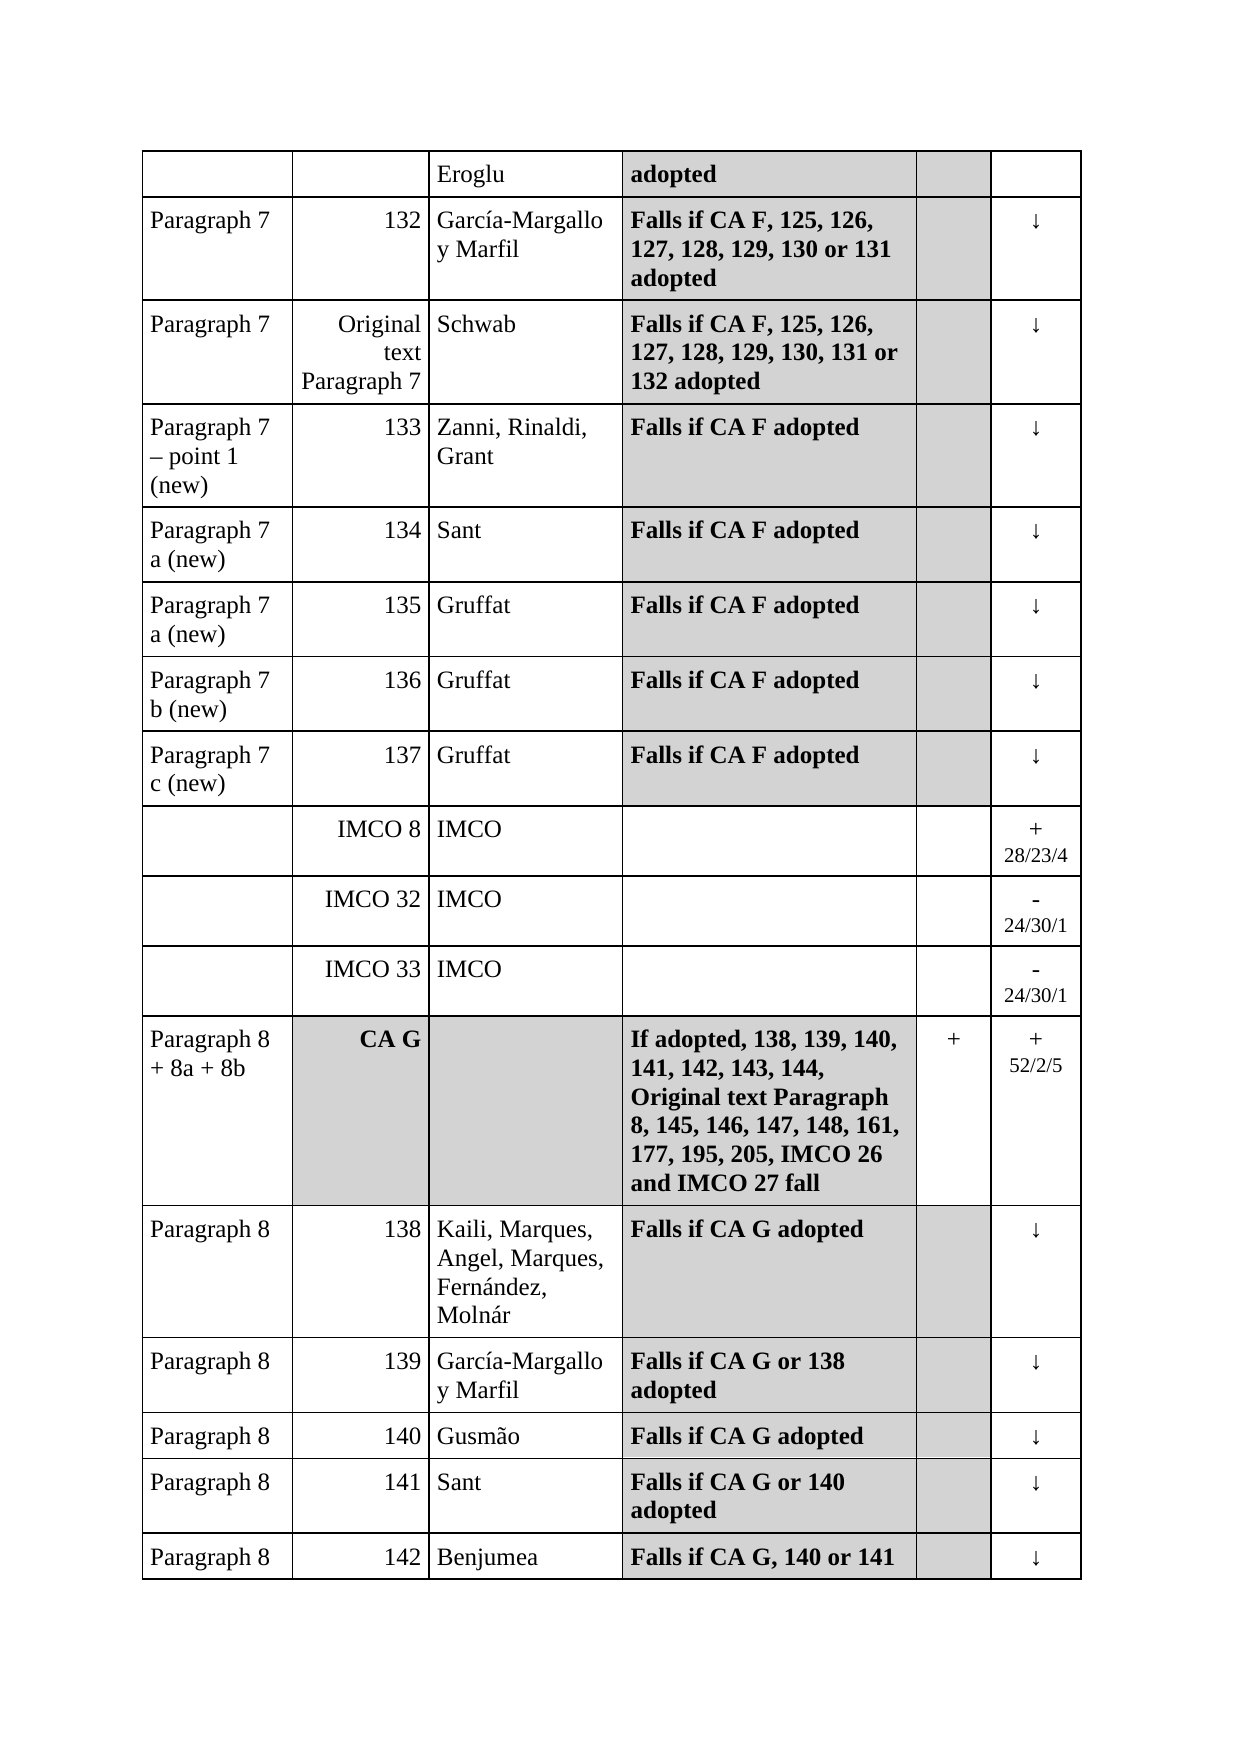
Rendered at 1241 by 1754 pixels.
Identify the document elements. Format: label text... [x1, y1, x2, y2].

table_cell [917, 198, 990, 299]
table_cell IMCO 8 [293, 807, 428, 875]
table_cell [917, 947, 990, 1015]
table_cell [917, 877, 990, 945]
table_cell 142 [293, 1534, 428, 1578]
table_cell Falls if CA F adopted [623, 657, 916, 730]
table_cell Falls if CA F adopted [623, 405, 916, 506]
table_cell [917, 1413, 990, 1457]
table_cell Paragraph 7 c (new) [143, 732, 292, 805]
table_cell García-Margallo y Marfil [430, 1338, 622, 1412]
table_cell + 52/2/5 [992, 1017, 1080, 1205]
table_cell 141 [293, 1459, 428, 1532]
table_cell [293, 152, 428, 196]
table_cell Eroglu [430, 152, 622, 196]
table_cell Falls if CA G adopted [623, 1206, 916, 1337]
table_cell [917, 508, 990, 581]
table_cell Falls if CA G or 138 adopted [623, 1338, 916, 1412]
table_cell [623, 877, 916, 945]
table_cell 135 [293, 583, 428, 656]
table_cell Kaili, Marques, Angel, Marques, Fernández, Molnár [430, 1206, 622, 1337]
table_cell ↓ [992, 1534, 1080, 1578]
table_cell Falls if CA F, 125, 126, 127, 128, 129, 130 or 131 adopted [623, 198, 916, 299]
table_cell Falls if CA G or 140 adopted [623, 1459, 916, 1532]
table_cell Schwab [430, 301, 622, 403]
table_cell Paragraph 8 [143, 1413, 292, 1457]
table_cell [917, 405, 990, 506]
table_cell + 28/23/4 [992, 807, 1080, 875]
table_cell ↓ [992, 657, 1080, 730]
table_cell Falls if CA F adopted [623, 732, 916, 805]
table_cell 139 [293, 1338, 428, 1412]
table_cell Paragraph 8 + 8a + 8b [143, 1017, 292, 1205]
table_cell Gruffat [430, 583, 622, 656]
table_cell adopted [623, 152, 916, 196]
table_cell ↓ [992, 1338, 1080, 1412]
table_cell [917, 1338, 990, 1412]
table_cell Zanni, Rinaldi, Grant [430, 405, 622, 506]
table_cell [143, 152, 292, 196]
table_cell Sant [430, 508, 622, 581]
table_cell Paragraph 8 [143, 1534, 292, 1578]
table_cell [917, 807, 990, 875]
table_cell [917, 1206, 990, 1337]
table_cell [143, 947, 292, 1015]
table_cell Paragraph 7 a (new) [143, 508, 292, 581]
table_cell Falls if CA F, 125, 126, 127, 128, 129, 130, 131 or 132 adopted [623, 301, 916, 403]
table_cell Paragraph 7 – point 1 (new) [143, 405, 292, 506]
table_cell ↓ [992, 1459, 1080, 1532]
table_cell Original text Paragraph 7 [293, 301, 428, 403]
table_cell [917, 657, 990, 730]
table_cell [917, 152, 990, 196]
table_cell Gruffat [430, 732, 622, 805]
table_cell 138 [293, 1206, 428, 1337]
table_cell Sant [430, 1459, 622, 1532]
table_cell [623, 947, 916, 1015]
table_cell 137 [293, 732, 428, 805]
table_cell 133 [293, 405, 428, 506]
table_cell ↓ [992, 583, 1080, 656]
table_cell [917, 732, 990, 805]
table_cell Paragraph 8 [143, 1459, 292, 1532]
table_cell IMCO 32 [293, 877, 428, 945]
table_cell Paragraph 7 [143, 198, 292, 299]
table_cell [143, 807, 292, 875]
table_cell + [917, 1017, 990, 1205]
table_cell [917, 1534, 990, 1578]
table_cell If adopted, 138, 139, 140, 141, 142, 143, 144, Original text Paragraph 8, 145, 146, 147, 148, 161, 177, 195, 205, IMCO 26 and IMCO 27 fall [623, 1017, 916, 1205]
table_cell Paragraph 8 [143, 1206, 292, 1337]
table_cell 132 [293, 198, 428, 299]
table_cell ↓ [992, 301, 1080, 403]
table_cell IMCO 33 [293, 947, 428, 1015]
table_cell [623, 807, 916, 875]
table_cell Gusmão [430, 1413, 622, 1457]
table_cell CA G [293, 1017, 428, 1205]
table_cell [917, 301, 990, 403]
table_cell Paragraph 8 [143, 1338, 292, 1412]
table_cell ↓ [992, 1206, 1080, 1337]
table_cell [430, 1017, 622, 1205]
table_cell [917, 1459, 990, 1532]
table_cell Paragraph 7 b (new) [143, 657, 292, 730]
table_cell Falls if CA F adopted [623, 508, 916, 581]
table_cell Falls if CA G adopted [623, 1413, 916, 1457]
table_cell [143, 877, 292, 945]
table_cell [917, 583, 990, 656]
table_cell - 24/30/1 [992, 877, 1080, 945]
table_cell [992, 152, 1080, 196]
table_cell Falls if CA F adopted [623, 583, 916, 656]
table_cell IMCO [430, 947, 622, 1015]
table_cell ↓ [992, 732, 1080, 805]
table_cell 140 [293, 1413, 428, 1457]
table_cell IMCO [430, 807, 622, 875]
table_cell Falls if CA G, 140 or 141 [623, 1534, 916, 1578]
table_cell García-Margallo y Marfil [430, 198, 622, 299]
table_cell Benjumea [430, 1534, 622, 1578]
table_cell - 24/30/1 [992, 947, 1080, 1015]
table_cell Gruffat [430, 657, 622, 730]
table_cell 134 [293, 508, 428, 581]
table_cell ↓ [992, 405, 1080, 506]
table_cell 136 [293, 657, 428, 730]
table_cell ↓ [992, 198, 1080, 299]
table_cell Paragraph 7 [143, 301, 292, 403]
table_cell ↓ [992, 1413, 1080, 1457]
table_cell ↓ [992, 508, 1080, 581]
table_cell IMCO [430, 877, 622, 945]
table_cell Paragraph 7 a (new) [143, 583, 292, 656]
